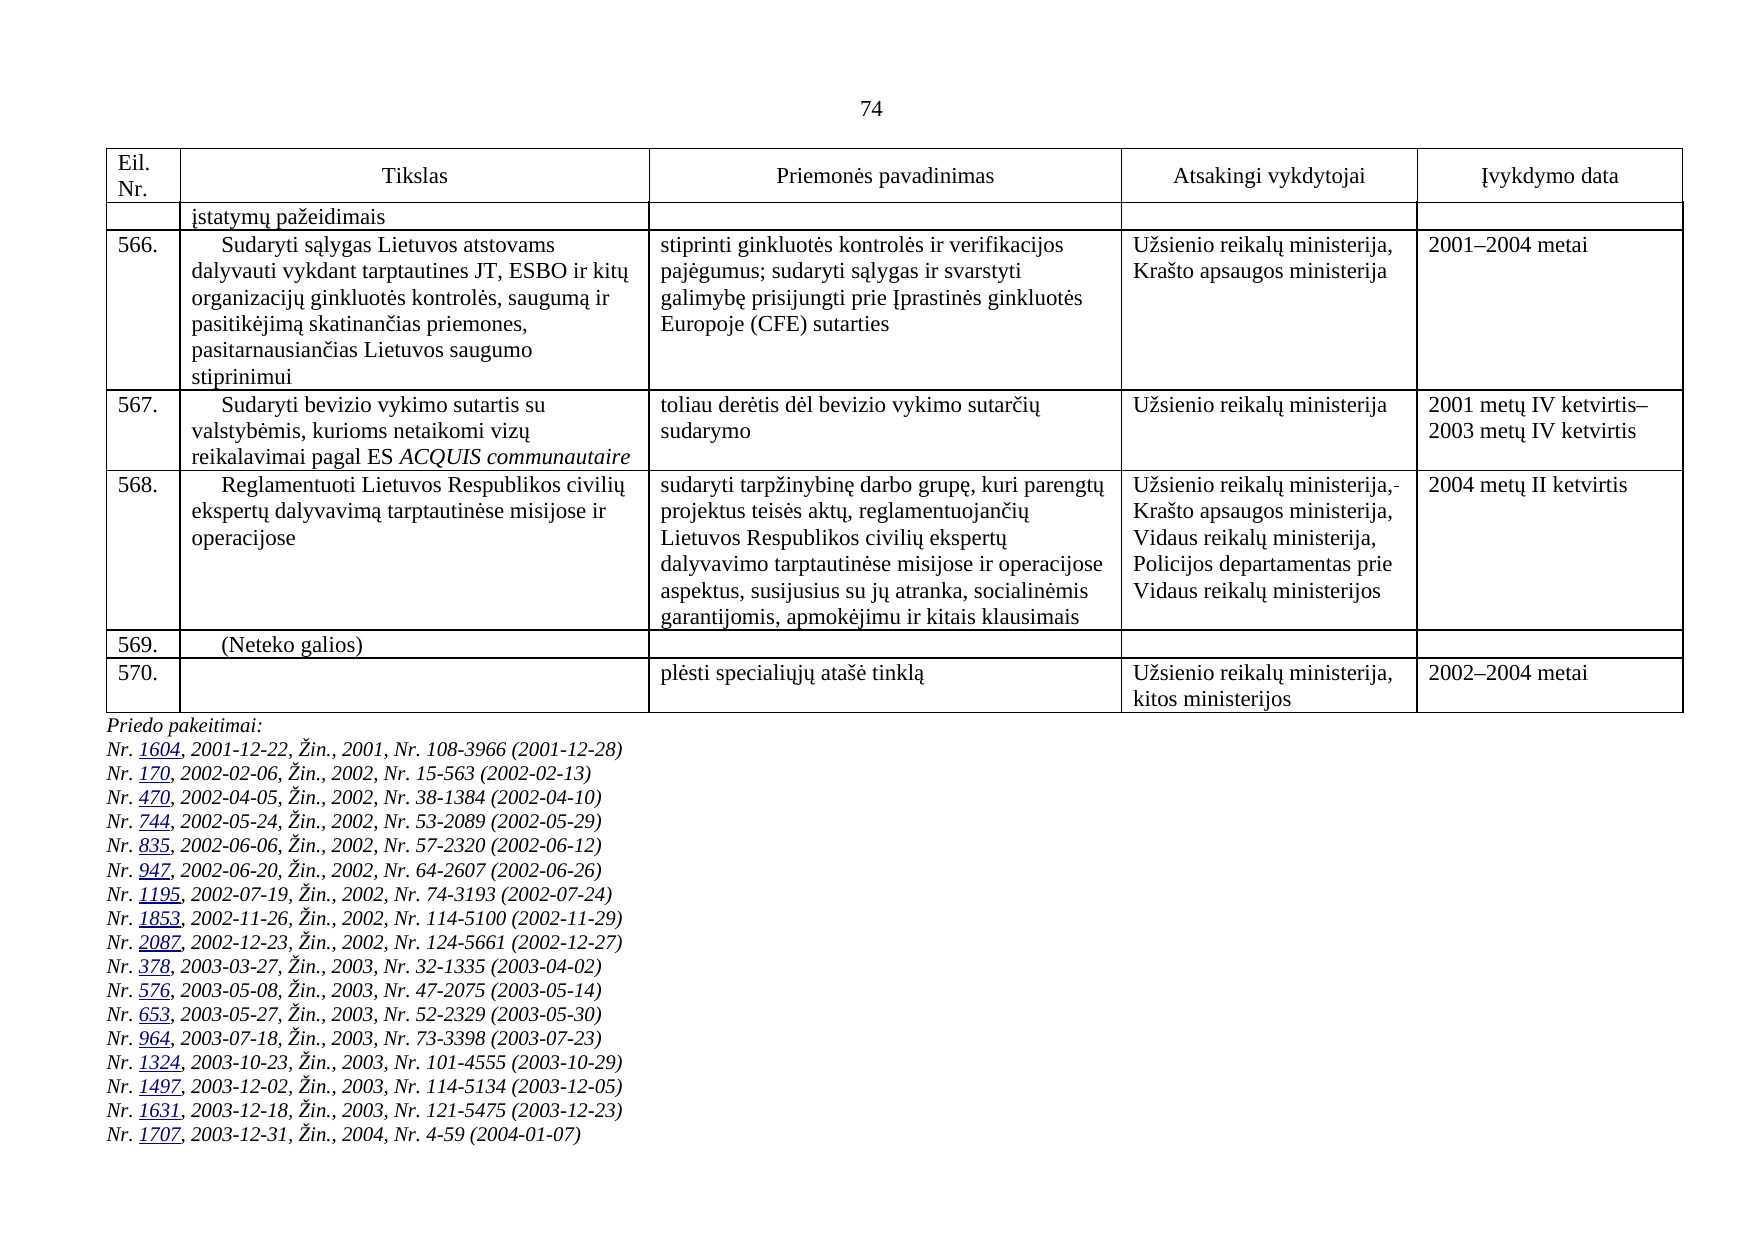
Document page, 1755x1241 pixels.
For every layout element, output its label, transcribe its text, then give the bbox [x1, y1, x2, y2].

text Nr. 1324, 2003-10-23, Žin., 2003, Nr. 101-4555 (2003-10-29) [106, 1050, 1636, 1074]
table_cell [650, 631, 1121, 657]
text Nr. 1195, 2002-07-19, Žin., 2002, Nr. 74-3193 (2002-07-24) [106, 882, 1636, 906]
table_cell [1418, 631, 1682, 657]
text Nr. 835, 2002-06-06, Žin., 2002, Nr. 57-2320 (2002-06-12) [106, 833, 1636, 857]
text Nr. 1631, 2003-12-18, Žin., 2003, Nr. 121-5475 (2003-12-23) [106, 1098, 1636, 1122]
table_cell 2001–2004 metai [1418, 231, 1682, 389]
table_cell (Neteko galios) [181, 631, 648, 657]
table_cell sudaryti tarpžinybinę darbo grupę, kuri parengtų projektus teisės aktų, reglamentuojančių Lietuvos Respublikos civilių ekspertų dalyvavimo tarptautinėse misijose ir operacijose aspektus, susijusius su jų atranka, socialinėmis garantijomis, apmokėjimu ir kitais klausimais [650, 471, 1121, 629]
table_cell 2002–2004 metai [1418, 659, 1682, 712]
table_cell plėsti specialiųjų atašė tinklą [650, 659, 1121, 712]
text Nr. 576, 2003-05-08, Žin., 2003, Nr. 47-2075 (2003-05-14) [106, 978, 1636, 1002]
table_cell [107, 659, 179, 712]
table_header Eil. Nr. [107, 149, 180, 201]
text Nr. 744, 2002-05-24, Žin., 2002, Nr. 53-2089 (2002-05-29) [106, 809, 1636, 833]
table_header Priemonės pavadinimas [650, 149, 1121, 201]
text Nr. 2087, 2002-12-23, Žin., 2002, Nr. 124-5661 (2002-12-27) [106, 930, 1636, 954]
text Nr. 1853, 2002-11-26, Žin., 2002, Nr. 114-5100 (2002-11-29) [106, 906, 1636, 930]
table_header Tikslas [181, 149, 649, 201]
table_cell [1122, 203, 1416, 229]
table_cell 2001 metų IV ketvirtis–2003 metų IV ketvirtis [1418, 391, 1682, 470]
table_cell įstatymų pažeidimais [181, 203, 648, 229]
table_cell Užsienio reikalų ministerija, Krašto apsaugos ministerija [1122, 231, 1416, 389]
text Nr. 947, 2002-06-20, Žin., 2002, Nr. 64-2607 (2002-06-26) [106, 857, 1636, 882]
table_cell [181, 659, 648, 712]
table_cell [107, 231, 179, 389]
text Nr. 964, 2003-07-18, Žin., 2003, Nr. 73-3398 (2003-07-23) [106, 1026, 1636, 1050]
table_cell Užsienio reikalų ministerija, Krašto apsaugos ministerija, Vidaus reikalų ministerija, Policijos departamentas prie Vidaus reikalų ministerijos [1122, 471, 1416, 629]
text Nr. 653, 2003-05-27, Žin., 2003, Nr. 52-2329 (2003-05-30) [106, 1002, 1636, 1026]
table_cell [107, 203, 179, 229]
text Nr. 1497, 2003-12-02, Žin., 2003, Nr. 114-5134 (2003-12-05) [106, 1074, 1636, 1098]
table_header Atsakingi vykdytojai [1122, 149, 1417, 201]
text Nr. 1604, 2001-12-22, Žin., 2001, Nr. 108-3966 (2001-12-28) [106, 737, 1636, 761]
table_cell [107, 391, 179, 470]
table_cell toliau derėtis dėl bevizio vykimo sutarčių sudarymo [650, 391, 1121, 470]
text Nr. 1707, 2003-12-31, Žin., 2004, Nr. 4-59 (2004-01-07) [106, 1122, 1636, 1146]
table_cell [650, 203, 1121, 229]
table_cell Užsienio reikalų ministerija, kitos ministerijos [1122, 659, 1416, 712]
table_cell stiprinti ginkluotės kontrolės ir verifikacijos pajėgumus; sudaryti sąlygas ir svarstyti galimybę prisijungti prie Įprastinės ginkluotės Europoje (CFE) sutarties [650, 231, 1121, 389]
table_cell Sudaryti bevizio vykimo sutartis su valstybėmis, kurioms netaikomi vizų reikalavimai pagal ES ACQUIS communautaire [181, 391, 648, 470]
table_cell Reglamentuoti Lietuvos Respublikos civilių ekspertų dalyvavimą tarptautinėse misijose ir operacijose [181, 471, 648, 629]
text Nr. 378, 2003-03-27, Žin., 2003, Nr. 32-1335 (2003-04-02) [106, 954, 1636, 978]
table_cell [107, 471, 179, 629]
text Priedo pakeitimai: [106, 713, 1636, 737]
table_cell [1122, 631, 1416, 657]
table_cell [107, 631, 179, 657]
table_cell [1418, 203, 1682, 229]
table_cell Užsienio reikalų ministerija [1122, 391, 1416, 470]
table_header Įvykdymo data [1418, 149, 1682, 201]
table_cell Sudaryti sąlygas Lietuvos atstovams dalyvauti vykdant tarptautines JT, ESBO ir kitų organizacijų ginkluotės kontrolės, saugumą ir pasitikėjimą skatinančias priemones, pasitarnausiančias Lietuvos saugumo stiprinimui [181, 231, 648, 389]
table_cell 2004 metų II ketvirtis [1418, 471, 1682, 629]
text Nr. 170, 2002-02-06, Žin., 2002, Nr. 15-563 (2002-02-13) [106, 761, 1636, 785]
text Nr. 470, 2002-04-05, Žin., 2002, Nr. 38-1384 (2002-04-10) [106, 785, 1636, 809]
